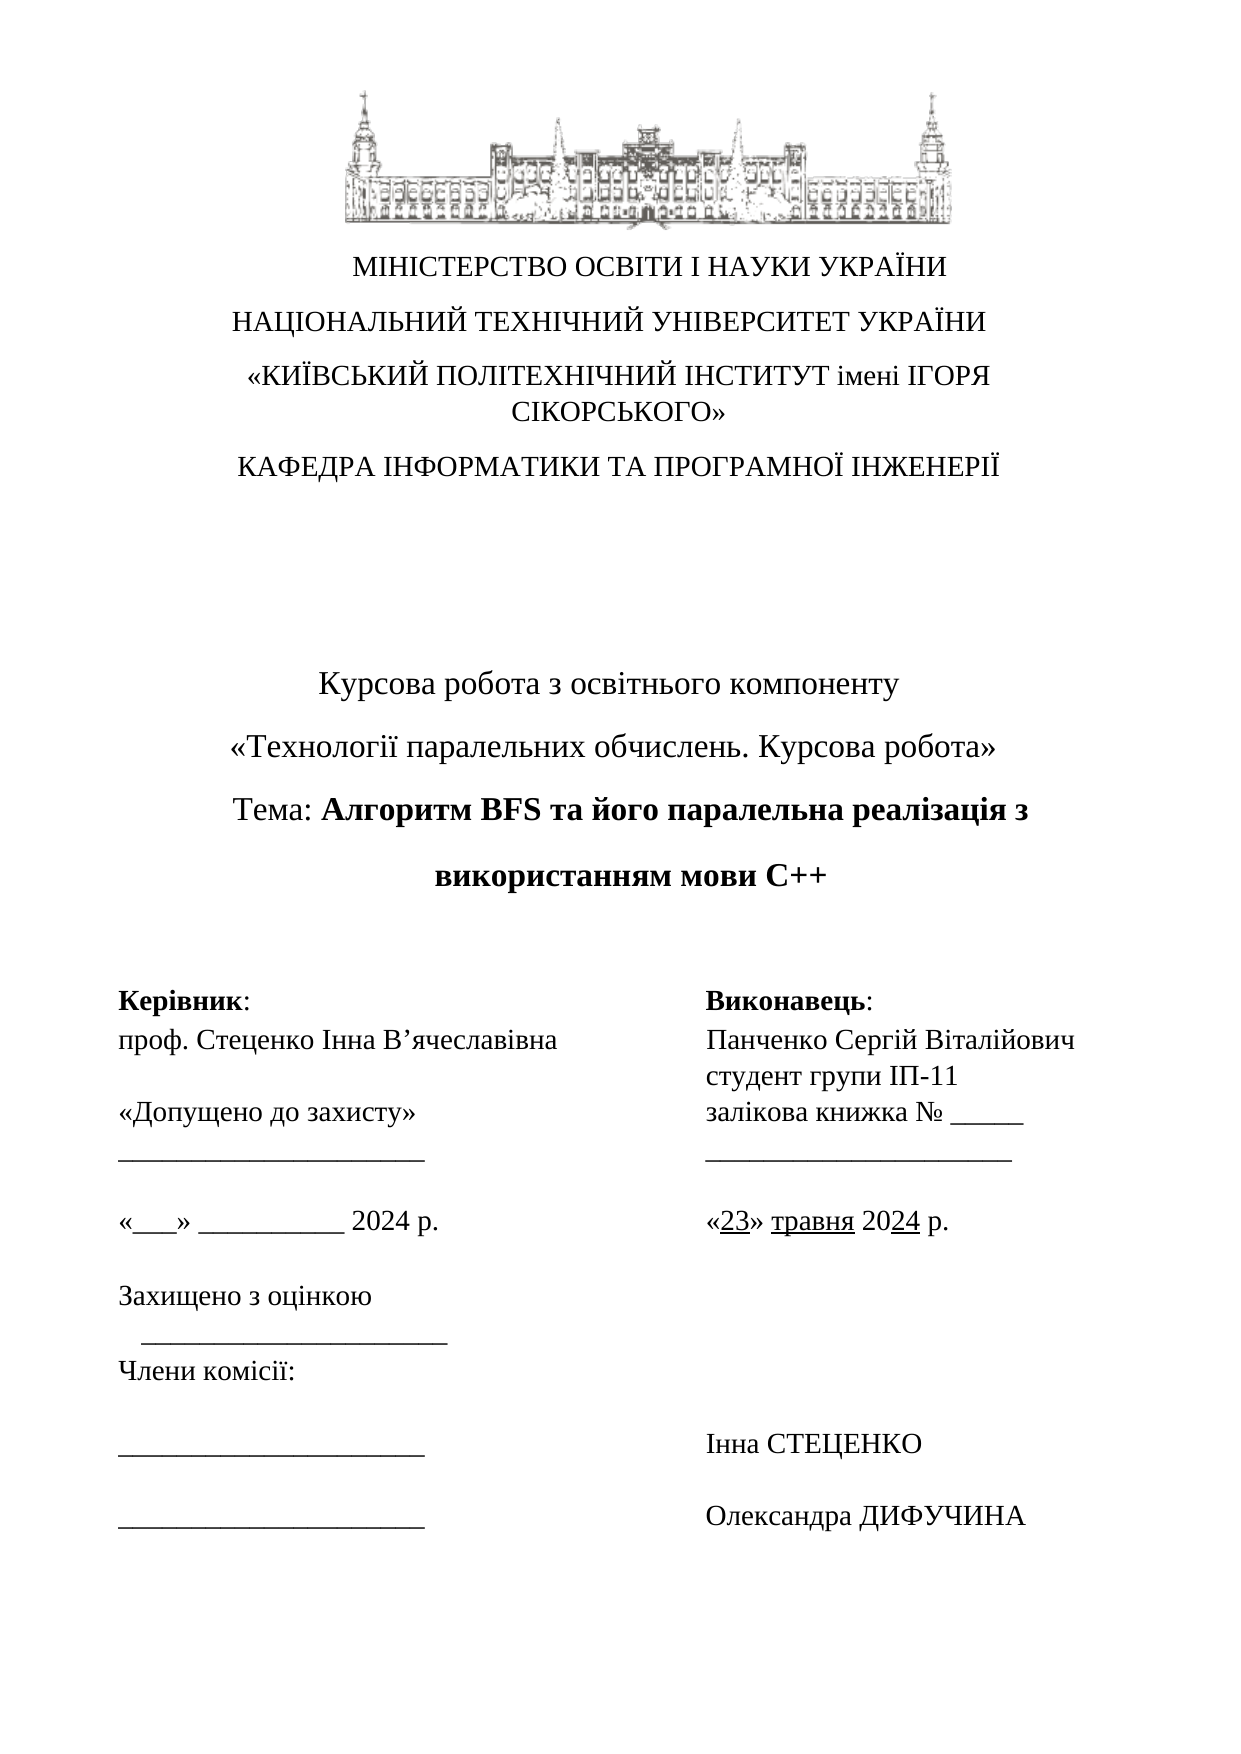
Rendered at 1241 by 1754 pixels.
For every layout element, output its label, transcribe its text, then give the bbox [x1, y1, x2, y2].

text «___» __________ 2024 р. «23» травня 2024 р. [118, 1203, 1181, 1237]
text _____________________ Інна СТЕЦЕНКО [118, 1426, 1181, 1459]
text «КИЇВСЬКИЙ ПОЛІТЕХНІЧНИЙ ІНСТИТУТ імені ІГОРЯ СІКОРСЬКОГО» [137, 358, 1101, 428]
text Курсова робота з освітнього компоненту [118, 663, 1100, 701]
picture [344, 88, 956, 233]
text _____________________ [141, 1314, 694, 1348]
text «Допущено до захисту» залікова книжка № _____ [118, 1094, 1181, 1128]
text Члени комісії: [118, 1353, 1181, 1387]
text Керівник: Виконавець: [118, 983, 1181, 1016]
text _____________________ _____________________ [118, 1131, 1181, 1164]
text _____________________ Олександра ДИФУЧИНА [118, 1498, 1181, 1532]
text Захищено з оцінкою [118, 1278, 1181, 1312]
text проф. Стеценко Інна В’ячеславівна Панченко Сергій Віталійович [118, 1022, 1181, 1055]
text МІНІСТЕРСТВО ОСВІТИ І НАУКИ УКРАЇНИ [118, 249, 1181, 283]
text КАФЕДРА ІНФОРМАТИКИ ТА ПРОГРАМНОЇ ІНЖЕНЕРІЇ [137, 449, 1101, 483]
text «Технології паралельних обчислень. Курсова робота» [118, 726, 1100, 764]
text студент групи ІП-11 [118, 1058, 1181, 1092]
text НАЦІОНАЛЬНИЙ ТЕХНІЧНИЙ УНІВЕРСИТЕТ УКРАЇНИ [118, 304, 1100, 337]
text Тема: Алгоритм BFS та його паралельна реалізація з використанням мови С++ [232, 789, 1181, 895]
